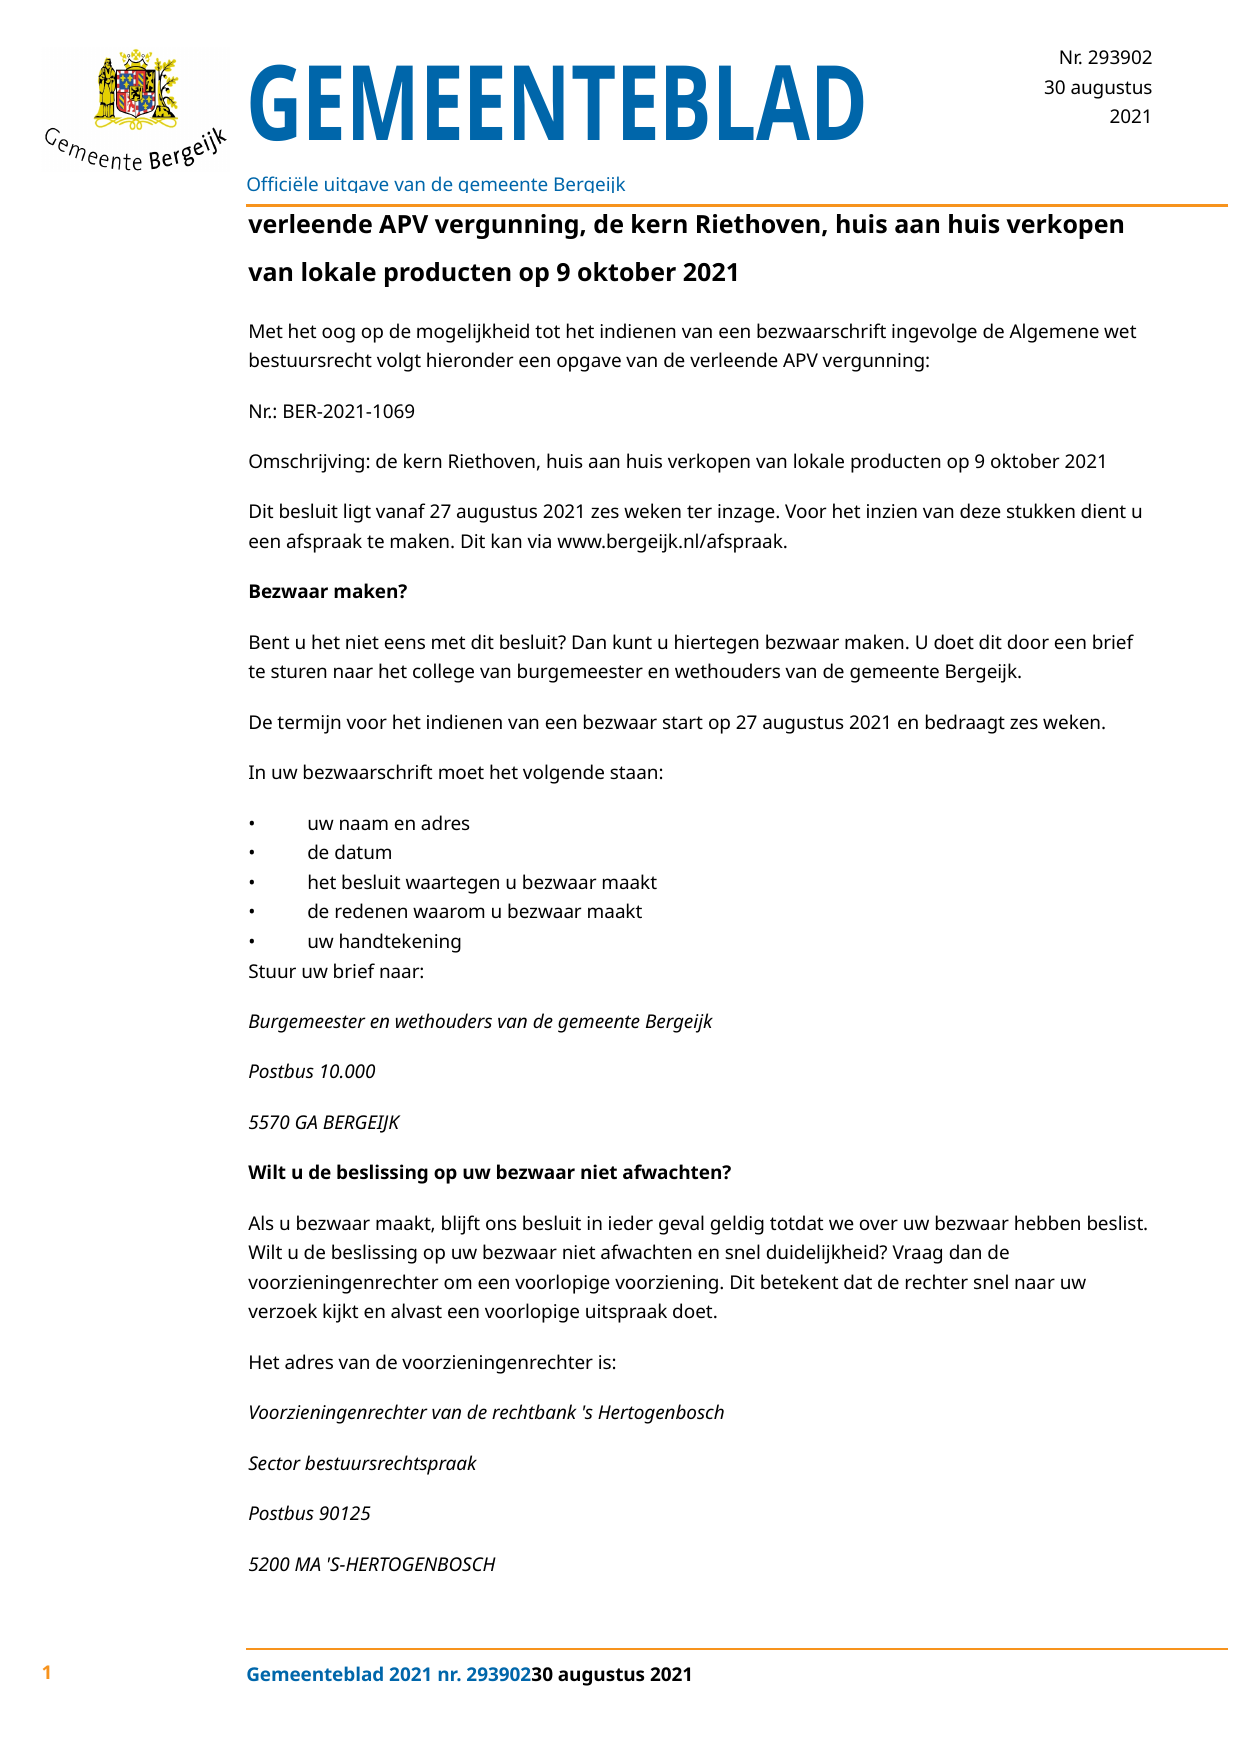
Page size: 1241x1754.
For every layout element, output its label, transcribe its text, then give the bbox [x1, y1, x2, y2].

list het besluit waartegen u bezwaar maakt [248, 869, 1152, 895]
text 5200 MA 'S-HERTOGENBOSCH [248, 1551, 1152, 1577]
text Bezwaar maken? [248, 579, 1152, 604]
text Bent u het niet eens met dit besluit? Dan kunt u hiertegen bezwaar maken. U doet dit door een brief te sturen naar het college van burgemeester en wethouders van de gemeente Bergeijk. [248, 629, 1152, 684]
list uw handtekening [248, 928, 1152, 954]
text De termijn voor het indienen van een bezwaar start op 27 augustus 2021 en bedraagt zes weken. [248, 709, 1152, 735]
text Omschrijving: de kern Riethoven, huis aan huis verkopen van lokale producten op 9 oktober 2021 [248, 448, 1152, 474]
text Met het oog op de mogelijkheid tot het indienen van een bezwaarschrift ingevolge de Algemene wet bestuursrecht volgt hieronder een opgave van de verleende APV vergunning: [248, 318, 1152, 373]
text In uw bezwaarschrift moet het volgende staan: [248, 759, 1152, 785]
text Stuur uw brief naar: [248, 958, 1152, 984]
text Het adres van de voorzieningenrechter is: [248, 1349, 1152, 1375]
list uw naam en adres [248, 810, 1152, 836]
text Postbus 10.000 [248, 1059, 1152, 1084]
list de datum [248, 839, 1152, 865]
picture [41, 47, 231, 172]
text Sector bestuursrechtspraak [248, 1450, 1152, 1476]
text Dit besluit ligt vanaf 27 augustus 2021 zes weken ter inzage. Voor het inzien van deze stukken dient u een afspraak te maken. Dit kan via www.bergeijk.nl/afspraak. [248, 499, 1152, 554]
text Voorzieningenrechter van de rechtbank 's Hertogenbosch [248, 1399, 1152, 1425]
text 5570 GA BERGEIJK [248, 1109, 1152, 1135]
text Als u bezwaar maakt, blijft ons besluit in ieder geval geldig totdat we over uw bezwaar hebben beslist. Wilt u de beslissing op uw bezwaar niet afwachten en snel duidelijkheid? Vraag dan de voorzieningenrechter om een voorlopige voorziening. Dit betekent dat de rechter snel naar uw verzoek kijkt en alvast een voorlopige uitspraak doet. [248, 1210, 1152, 1324]
list de redenen waarom u bezwaar maakt [248, 899, 1152, 924]
text Postbus 90125 [248, 1500, 1152, 1526]
text Nr.: BER-2021-1069 [248, 398, 1152, 424]
text Wilt u de beslissing op uw bezwaar niet afwachten? [248, 1159, 1152, 1185]
text verleende APV vergunning, de kern Riethoven, huis aan huis verkopen van lokale producten op 9 oktober 2021 [248, 207, 1152, 288]
text Burgemeester en wethouders van de gemeente Bergeijk [248, 1008, 1152, 1034]
